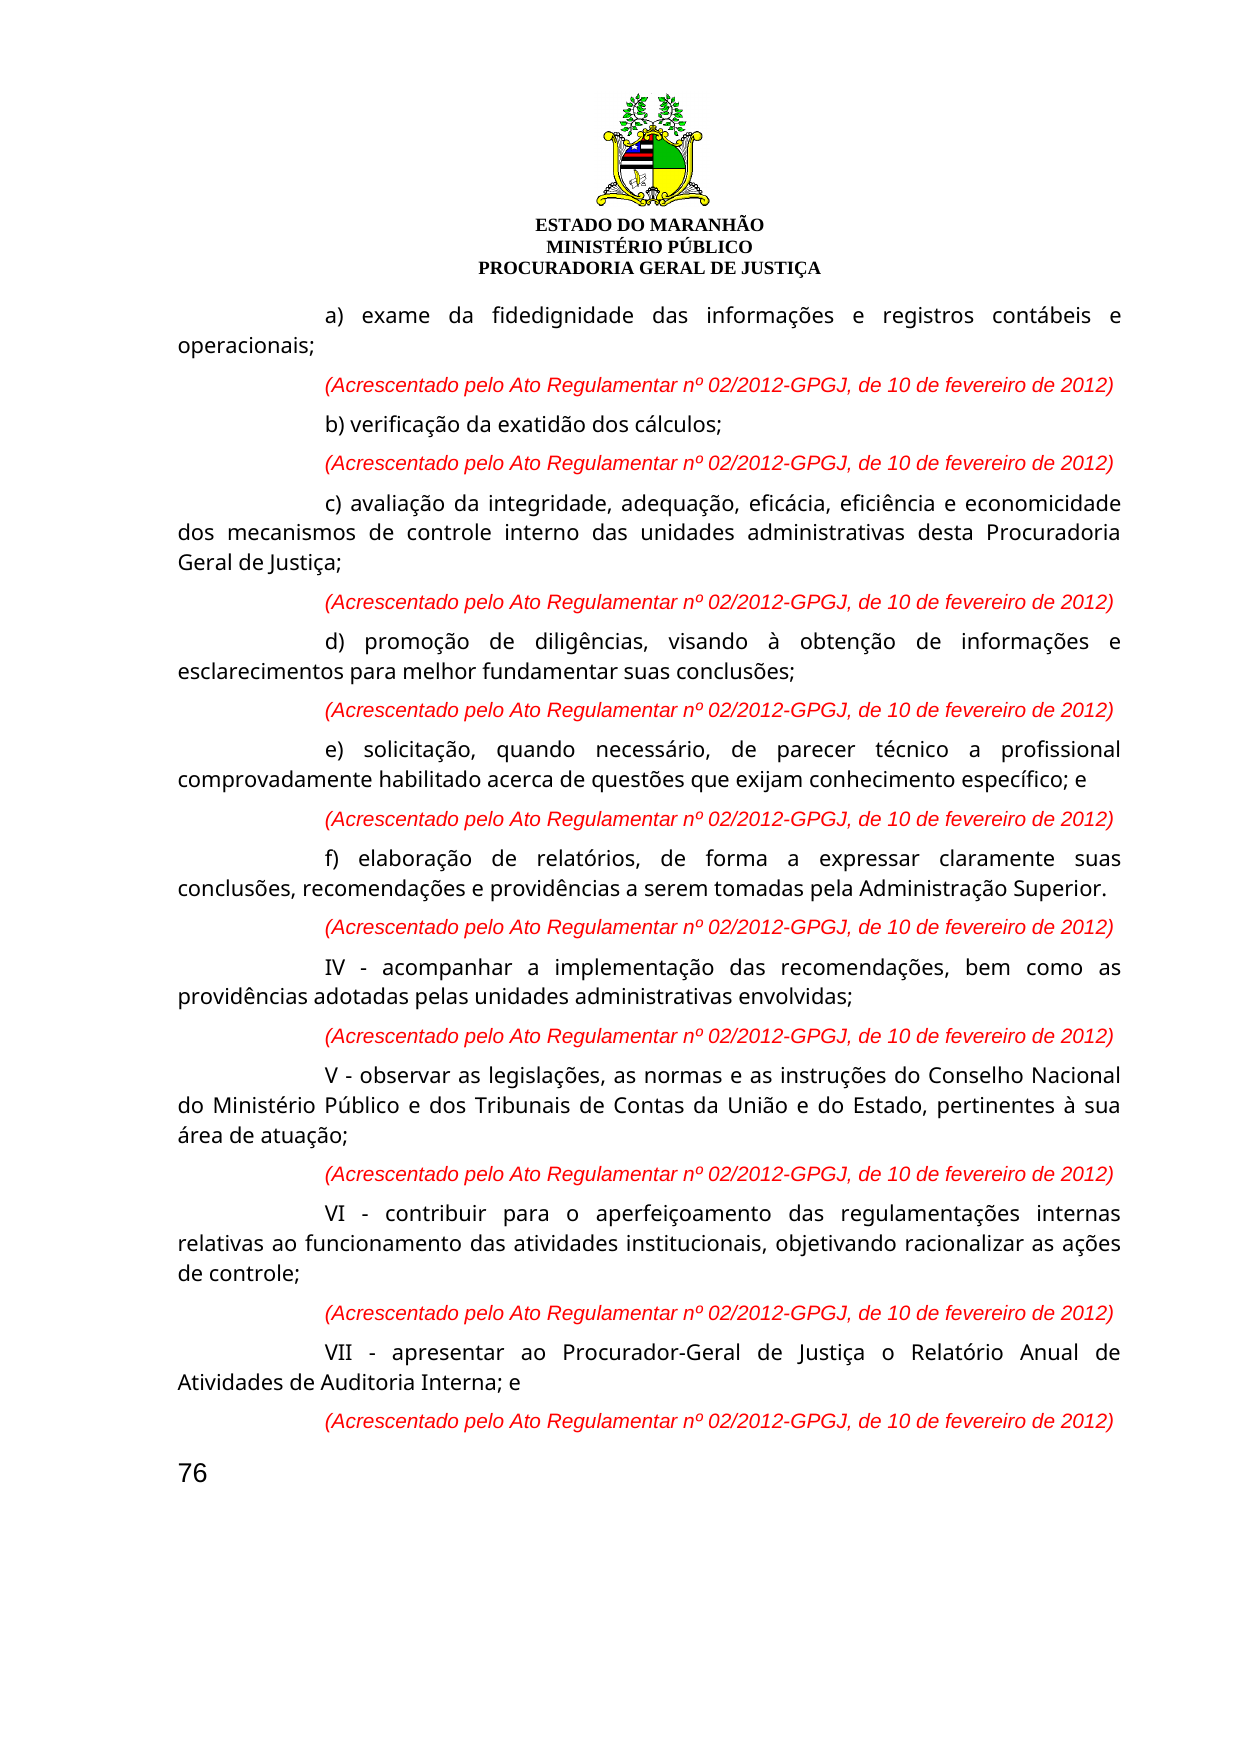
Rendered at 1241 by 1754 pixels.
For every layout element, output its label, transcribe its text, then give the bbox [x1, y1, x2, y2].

text (Acrescentado pelo Ato Regulamentar nº 02/2012-GPGJ, de 10 de fevereiro de 2012) [177, 1024, 1122, 1048]
text (Acrescentado pelo Ato Regulamentar nº 02/2012-GPGJ, de 10 de fevereiro de 2012) [177, 451, 1122, 475]
text (Acrescentado pelo Ato Regulamentar nº 02/2012-GPGJ, de 10 de fevereiro de 2012) [177, 1300, 1122, 1324]
text IV - acompanhar a implementação das recomendações, bem como as providências adotadas pelas unidades administrativas envolvidas; [177, 952, 1122, 1011]
text (Acrescentado pelo Ato Regulamentar nº 02/2012-GPGJ, de 10 de fevereiro de 2012) [177, 915, 1122, 939]
text c) avaliação da integridade, adequação, eficácia, eficiência e economicidade dos mecanismos de controle interno das unidades administrativas desta Procuradoria Geral de Justiça; [177, 488, 1122, 577]
text (Acrescentado pelo Ato Regulamentar nº 02/2012-GPGJ, de 10 de fevereiro de 2012) [177, 372, 1122, 396]
text (Acrescentado pelo Ato Regulamentar nº 02/2012-GPGJ, de 10 de fevereiro de 2012) [177, 589, 1122, 613]
text (Acrescentado pelo Ato Regulamentar nº 02/2012-GPGJ, de 10 de fevereiro de 2012) [177, 1409, 1122, 1433]
text f) elaboração de relatórios, de forma a expressar claramente suas conclusões, recomendações e providências a serem tomadas pela Administração Superior. [177, 843, 1122, 903]
text a) exame da fidedignidade das informações e registros contábeis e operacionais; [177, 300, 1122, 360]
text VII - apresentar ao Procurador-Geral de Justiça o Relatório Anual de Atividades de Auditoria Interna; e [177, 1337, 1122, 1396]
text VI - contribuir para o aperfeiçoamento das regulamentações internas relativas ao funcionamento das atividades institucionais, objetivando racionalizar as ações de controle; [177, 1198, 1122, 1288]
text (Acrescentado pelo Ato Regulamentar nº 02/2012-GPGJ, de 10 de fevereiro de 2012) [177, 807, 1122, 831]
text V - observar as legislações, as normas e as instruções do Conselho Nacional do Ministério Público e dos Tribunais de Contas da União e do Estado, pertinentes à sua área de atuação; [177, 1060, 1122, 1149]
text b) verificação da exatidão dos cálculos; [177, 409, 1122, 439]
text e) solicitação, quando necessário, de parecer técnico a profissional comprovadamente habilitado acerca de questões que exijam conhecimento específico; e [177, 734, 1122, 794]
text d) promoção de diligências, visando à obtenção de informações e esclarecimentos para melhor fundamentar suas conclusões; [177, 626, 1122, 686]
text (Acrescentado pelo Ato Regulamentar nº 02/2012-GPGJ, de 10 de fevereiro de 2012) [177, 698, 1122, 722]
text (Acrescentado pelo Ato Regulamentar nº 02/2012-GPGJ, de 10 de fevereiro de 2012) [177, 1162, 1122, 1186]
